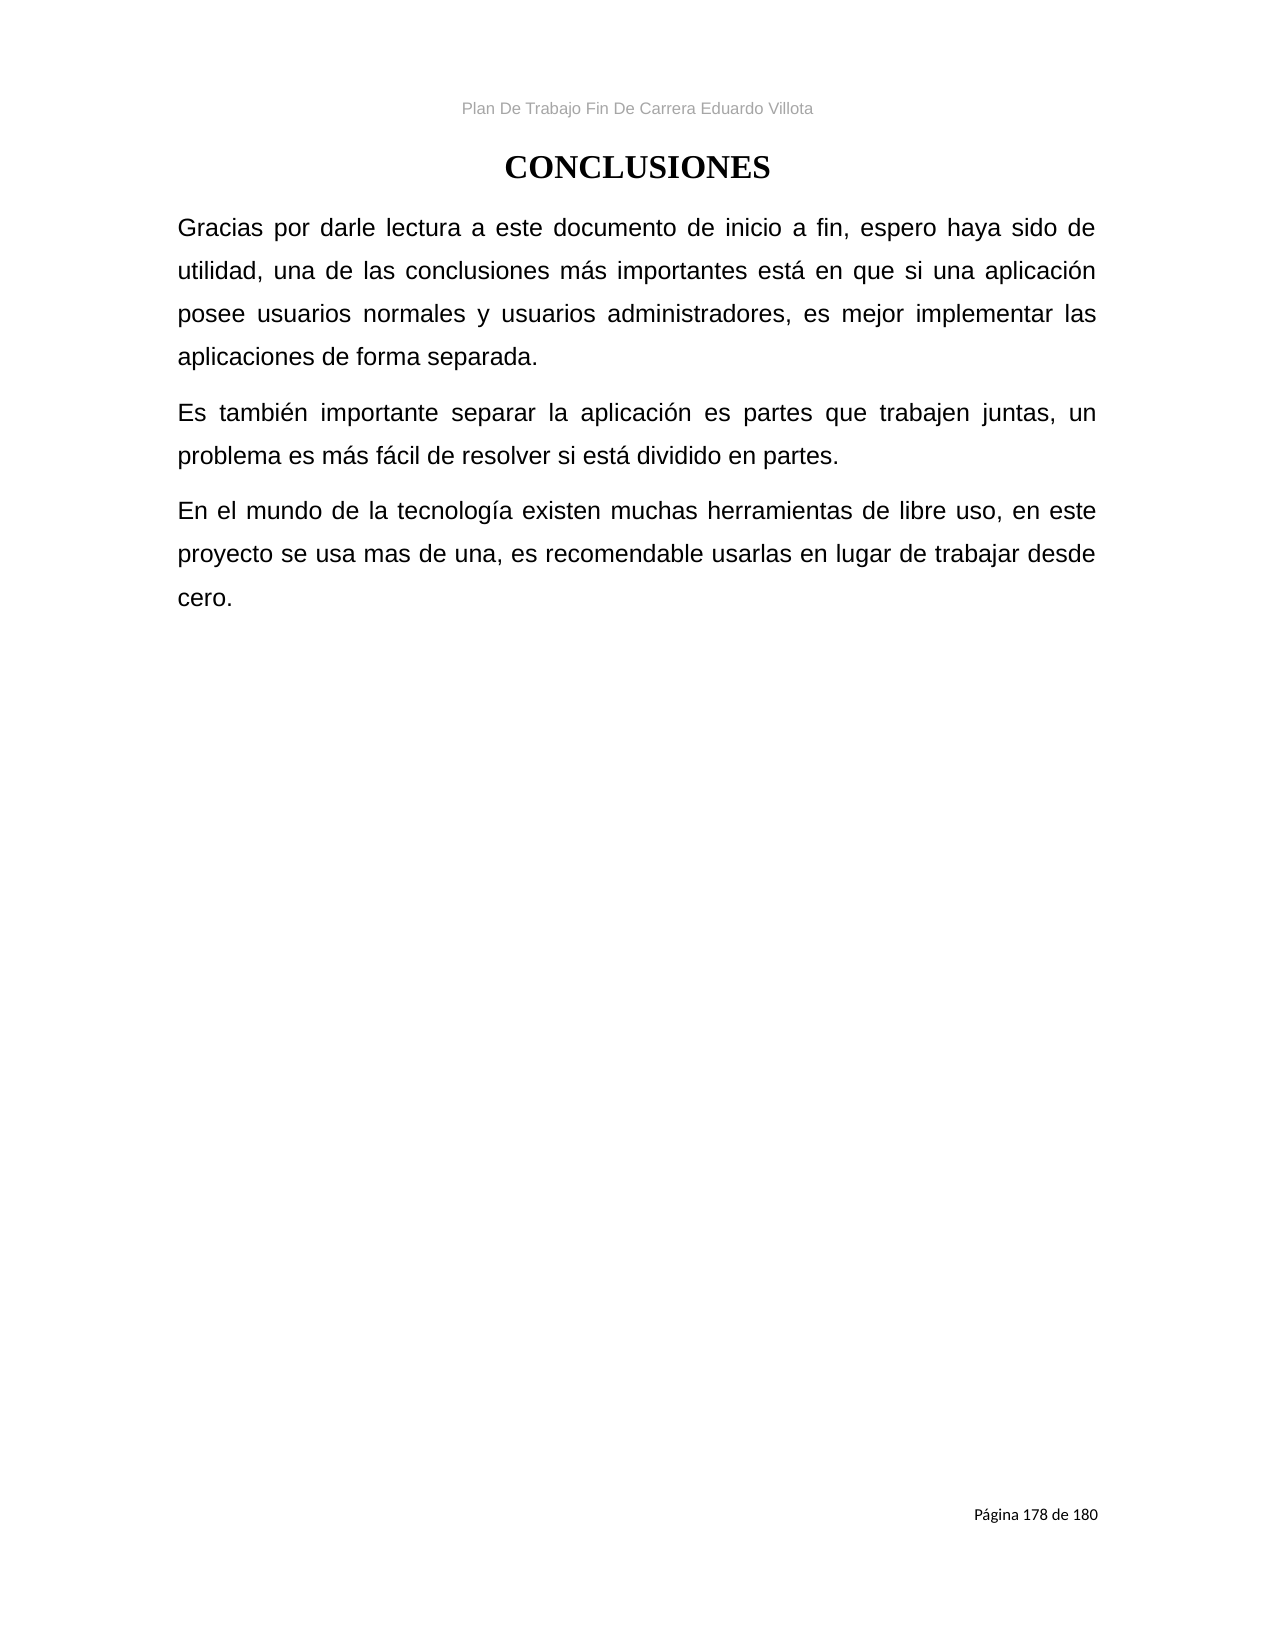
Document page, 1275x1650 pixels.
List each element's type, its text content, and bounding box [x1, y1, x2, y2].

text Gracias por darle lectura a este documento de inicio a fin, espero haya sido de utilidad, una de las conclusiones más importantes está en que si una aplicación posee usuarios normales y usuarios administradores, es mejor implementar las aplicaciones de forma separada. [177, 212, 1098, 371]
text Es también importante separar la aplicación es partes que trabajen juntas, un problema es más fácil de resolver si está dividido en partes. [177, 397, 1098, 469]
text CONCLUSIONES [177, 148, 1098, 186]
text En el mundo de la tecnología existen muchas herramientas de libre uso, en este proyecto se usa mas de una, es recomendable usarlas en lugar de trabajar desde cero. [177, 496, 1098, 611]
